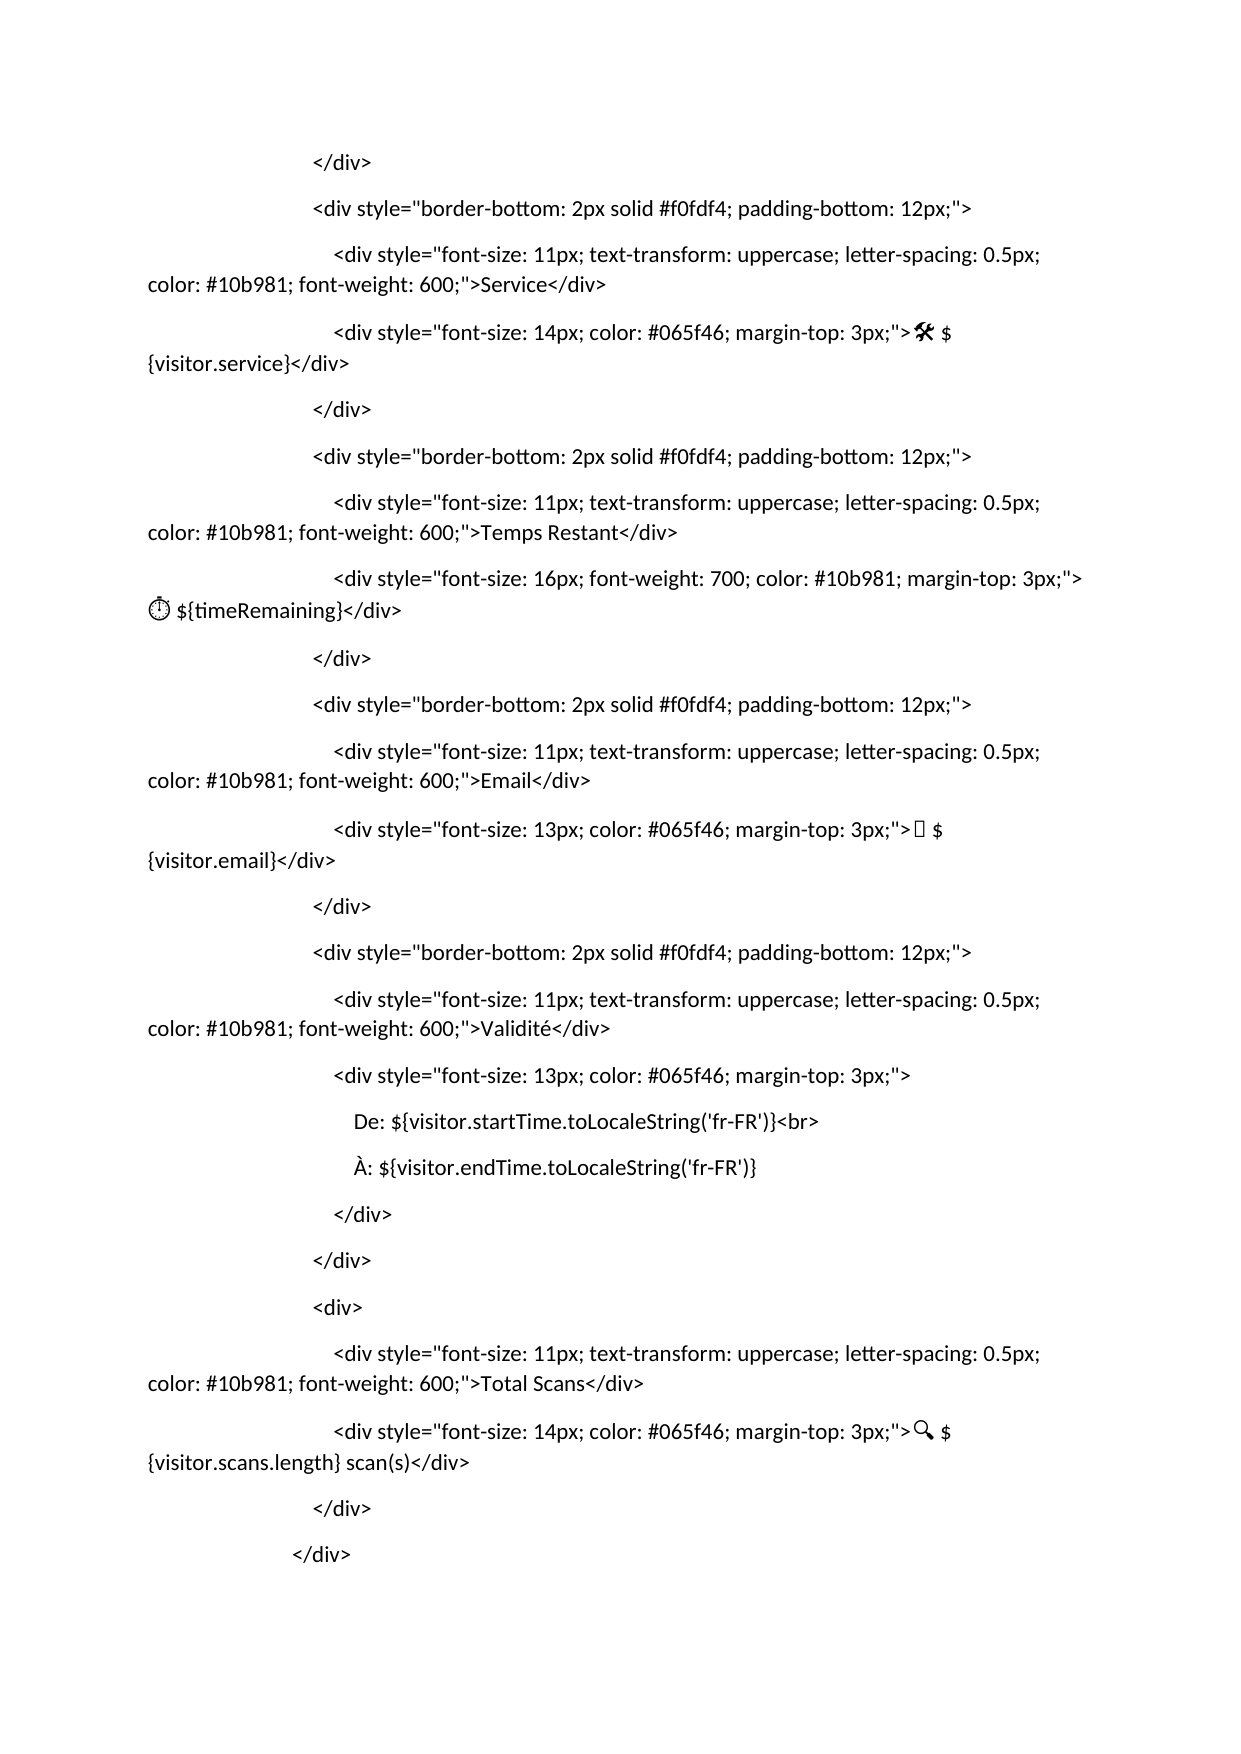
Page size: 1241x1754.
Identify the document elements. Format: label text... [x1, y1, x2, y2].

text </div> [148, 1541, 1093, 1569]
text <div style="font-size: 11px; text-transform: uppercase; letter-spacing: 0.5px; color: #10b981; font-weight: 600;">Service</div> [148, 240, 1093, 298]
text <div style="font-size: 14px; color: #065f46; margin-top: 3px;">🔍 ${visitor.scans.length} scan(s)</div> [148, 1415, 1093, 1476]
text </div> [148, 1494, 1093, 1522]
text </div> [148, 396, 1093, 424]
text À: ${visitor.endTime.toLocaleString('fr-FR')} [148, 1153, 1093, 1182]
text <div style="border-bottom: 2px solid #f0fdf4; padding-bottom: 12px;"> [148, 194, 1093, 222]
text </div> [148, 148, 1093, 176]
text <div style="font-size: 11px; text-transform: uppercase; letter-spacing: 0.5px; color: #10b981; font-weight: 600;">Total Scans</div> [148, 1339, 1093, 1397]
text <div style="font-size: 11px; text-transform: uppercase; letter-spacing: 0.5px; color: #10b981; font-weight: 600;">Temps Restant</div> [148, 488, 1093, 546]
text <div style="font-size: 14px; color: #065f46; margin-top: 3px;">🛠️ ${visitor.service}</div> [148, 316, 1093, 377]
text <div style="font-size: 13px; color: #065f46; margin-top: 3px;"> [148, 1061, 1093, 1089]
text <div> [148, 1293, 1093, 1321]
text <div style="font-size: 13px; color: #065f46; margin-top: 3px;">📧 ${visitor.email}</div> [148, 813, 1093, 874]
text <div style="border-bottom: 2px solid #f0fdf4; padding-bottom: 12px;"> [148, 938, 1093, 966]
text <div style="border-bottom: 2px solid #f0fdf4; padding-bottom: 12px;"> [148, 442, 1093, 470]
text </div> [148, 892, 1093, 920]
text </div> [148, 644, 1093, 672]
text <div style="border-bottom: 2px solid #f0fdf4; padding-bottom: 12px;"> [148, 690, 1093, 718]
text <div style="font-size: 11px; text-transform: uppercase; letter-spacing: 0.5px; color: #10b981; font-weight: 600;">Email</div> [148, 737, 1093, 794]
text De: ${visitor.startTime.toLocaleString('fr-FR')}<br> [148, 1107, 1093, 1135]
text <div style="font-size: 11px; text-transform: uppercase; letter-spacing: 0.5px; color: #10b981; font-weight: 600;">Validité</div> [148, 985, 1093, 1042]
text </div> [148, 1200, 1093, 1228]
text </div> [148, 1246, 1093, 1274]
text <div style="font-size: 16px; font-weight: 700; color: #10b981; margin-top: 3px;">⏱️ ${timeRemaining}</div> [148, 564, 1093, 626]
